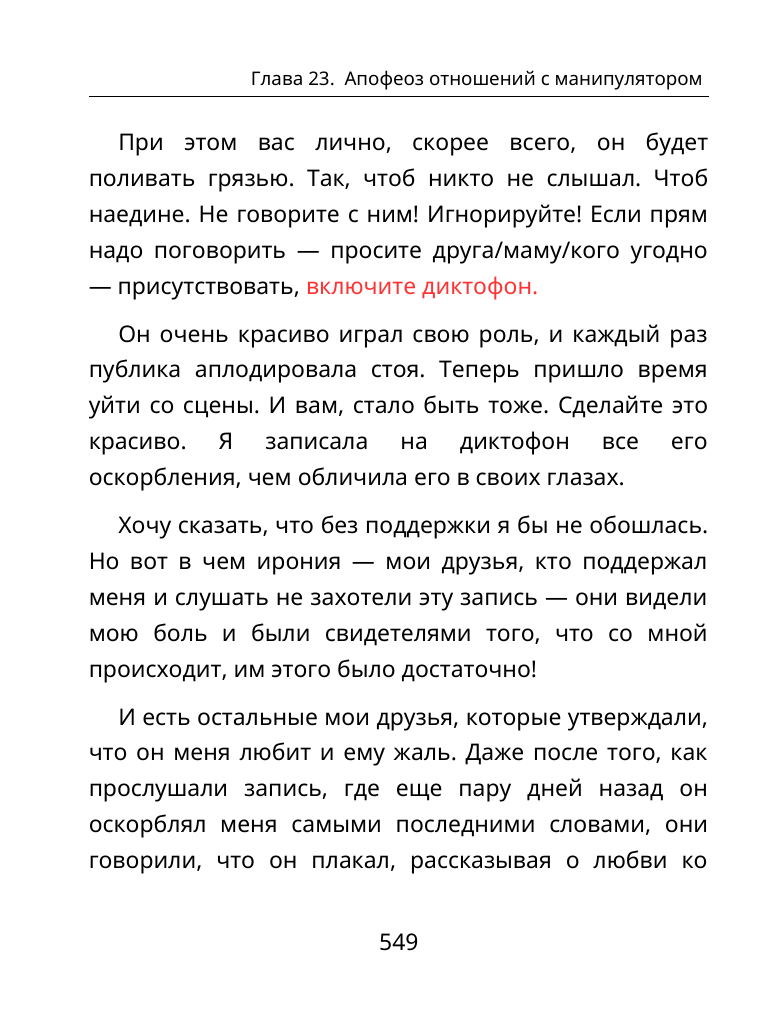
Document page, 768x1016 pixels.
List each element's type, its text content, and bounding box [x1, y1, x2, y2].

text Хочу сказать, что без поддержки я бы не обошлась. Но вот в чем ирония — мои друзья, кто поддержал меня и слушать не захотели эту запись — они видели мою боль и были свидетелями того, что со мной происходит, им этого было достаточно! [88, 509, 709, 684]
text И есть остальные мои друзья, которые утверждали, что он меня любит и ему жаль. Даже после того, как прослушали запись, где еще пару дней назад он оскорблял меня самыми последними словами, они говорили, что он плакал, рассказывая о любви ко [88, 700, 709, 875]
text Он очень красиво играл свою роль, и каждый раз публика аплодировала стоя. Теперь пришло время уйти со сцены. И вам, стало быть тоже. Сделайте это красиво. Я записала на диктофон все его оскорбления, чем обличила его в своих глазах. [88, 317, 709, 492]
text При этом вас лично, скорее всего, он будет поливать грязью. Так, чтоб никто не слышал. Чтоб наедине. Не говорите с ним! Игнорируйте! Если прям надо поговорить — просите друга/маму/кого угодно — присутствовать, включите диктофон. [88, 126, 709, 301]
